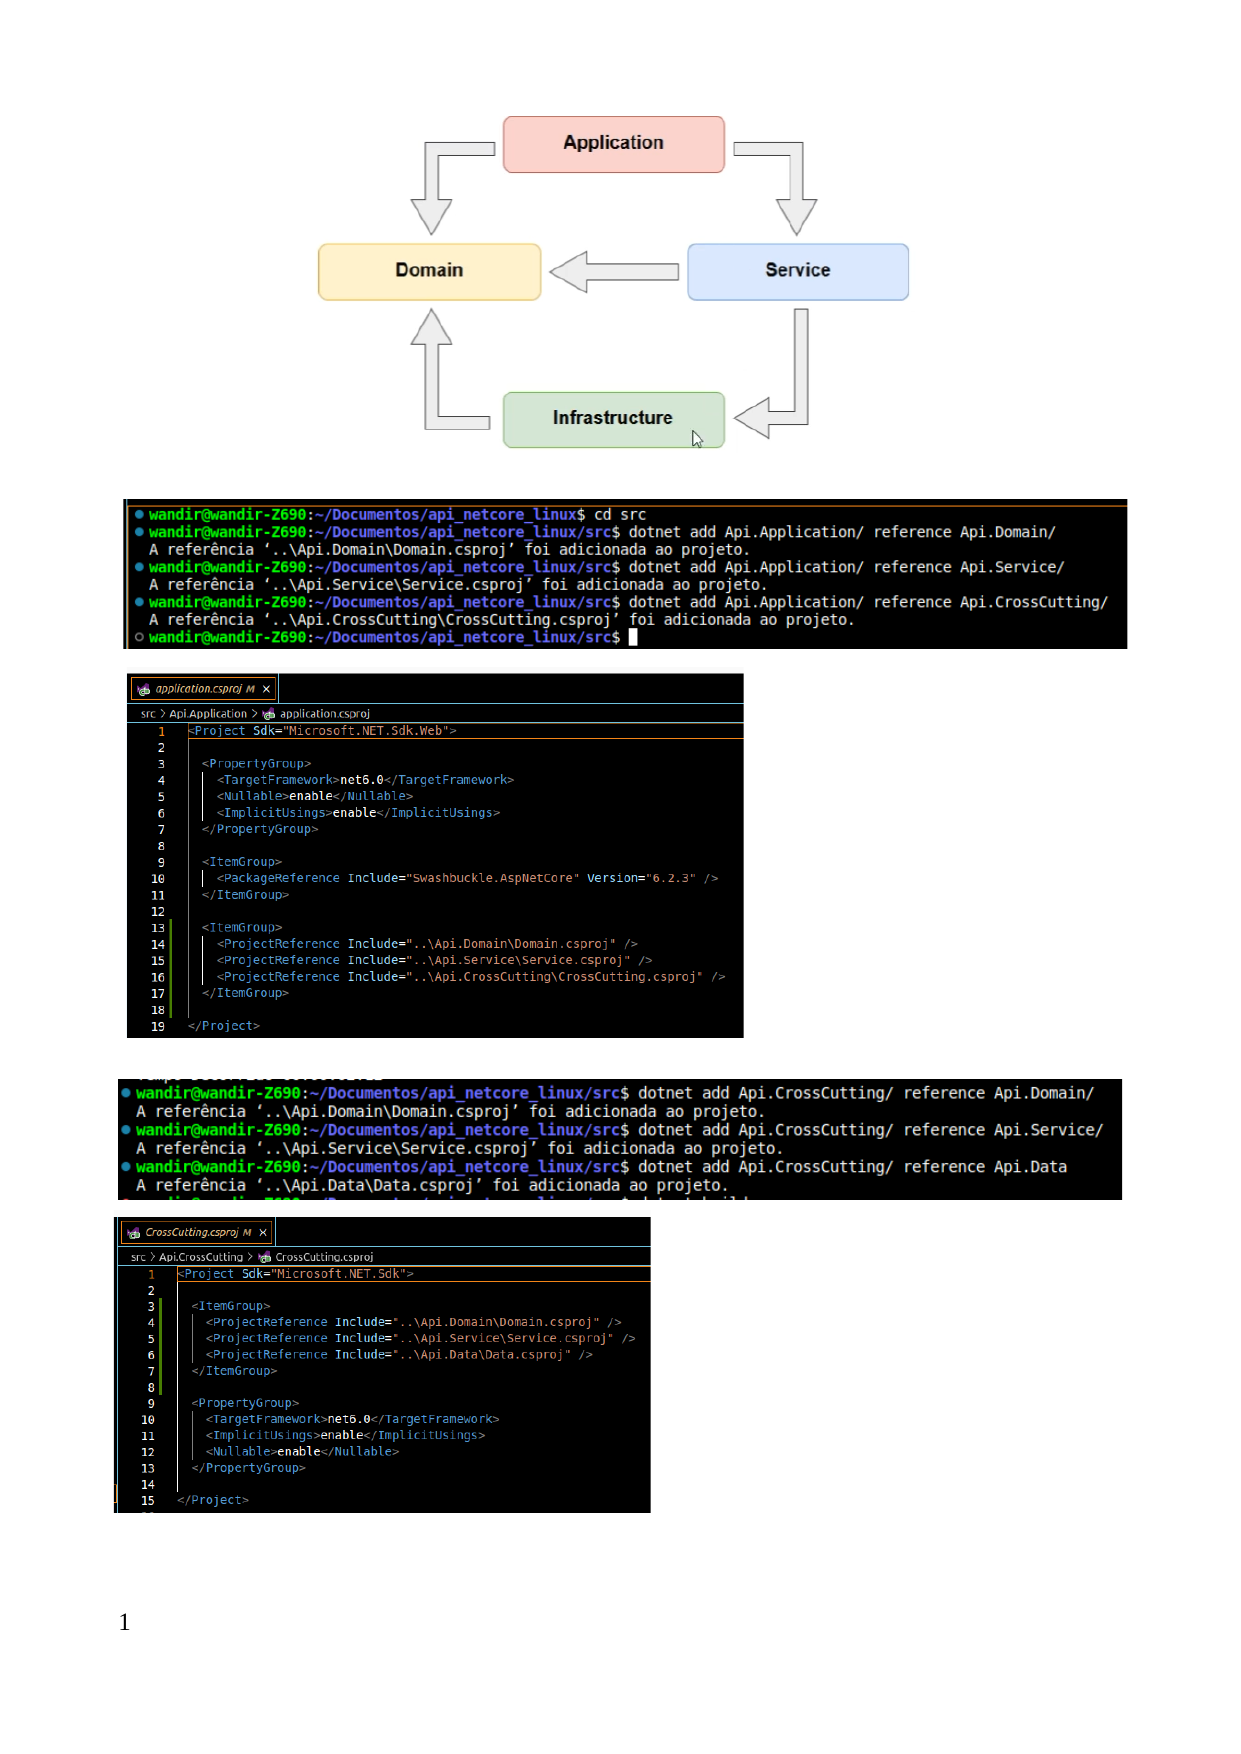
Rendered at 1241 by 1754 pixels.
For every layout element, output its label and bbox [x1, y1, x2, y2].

picture [123, 499, 1128, 649]
picture [118, 1079, 1123, 1200]
picture [294, 116, 926, 453]
picture [126, 667, 744, 1038]
picture [113, 1210, 651, 1513]
